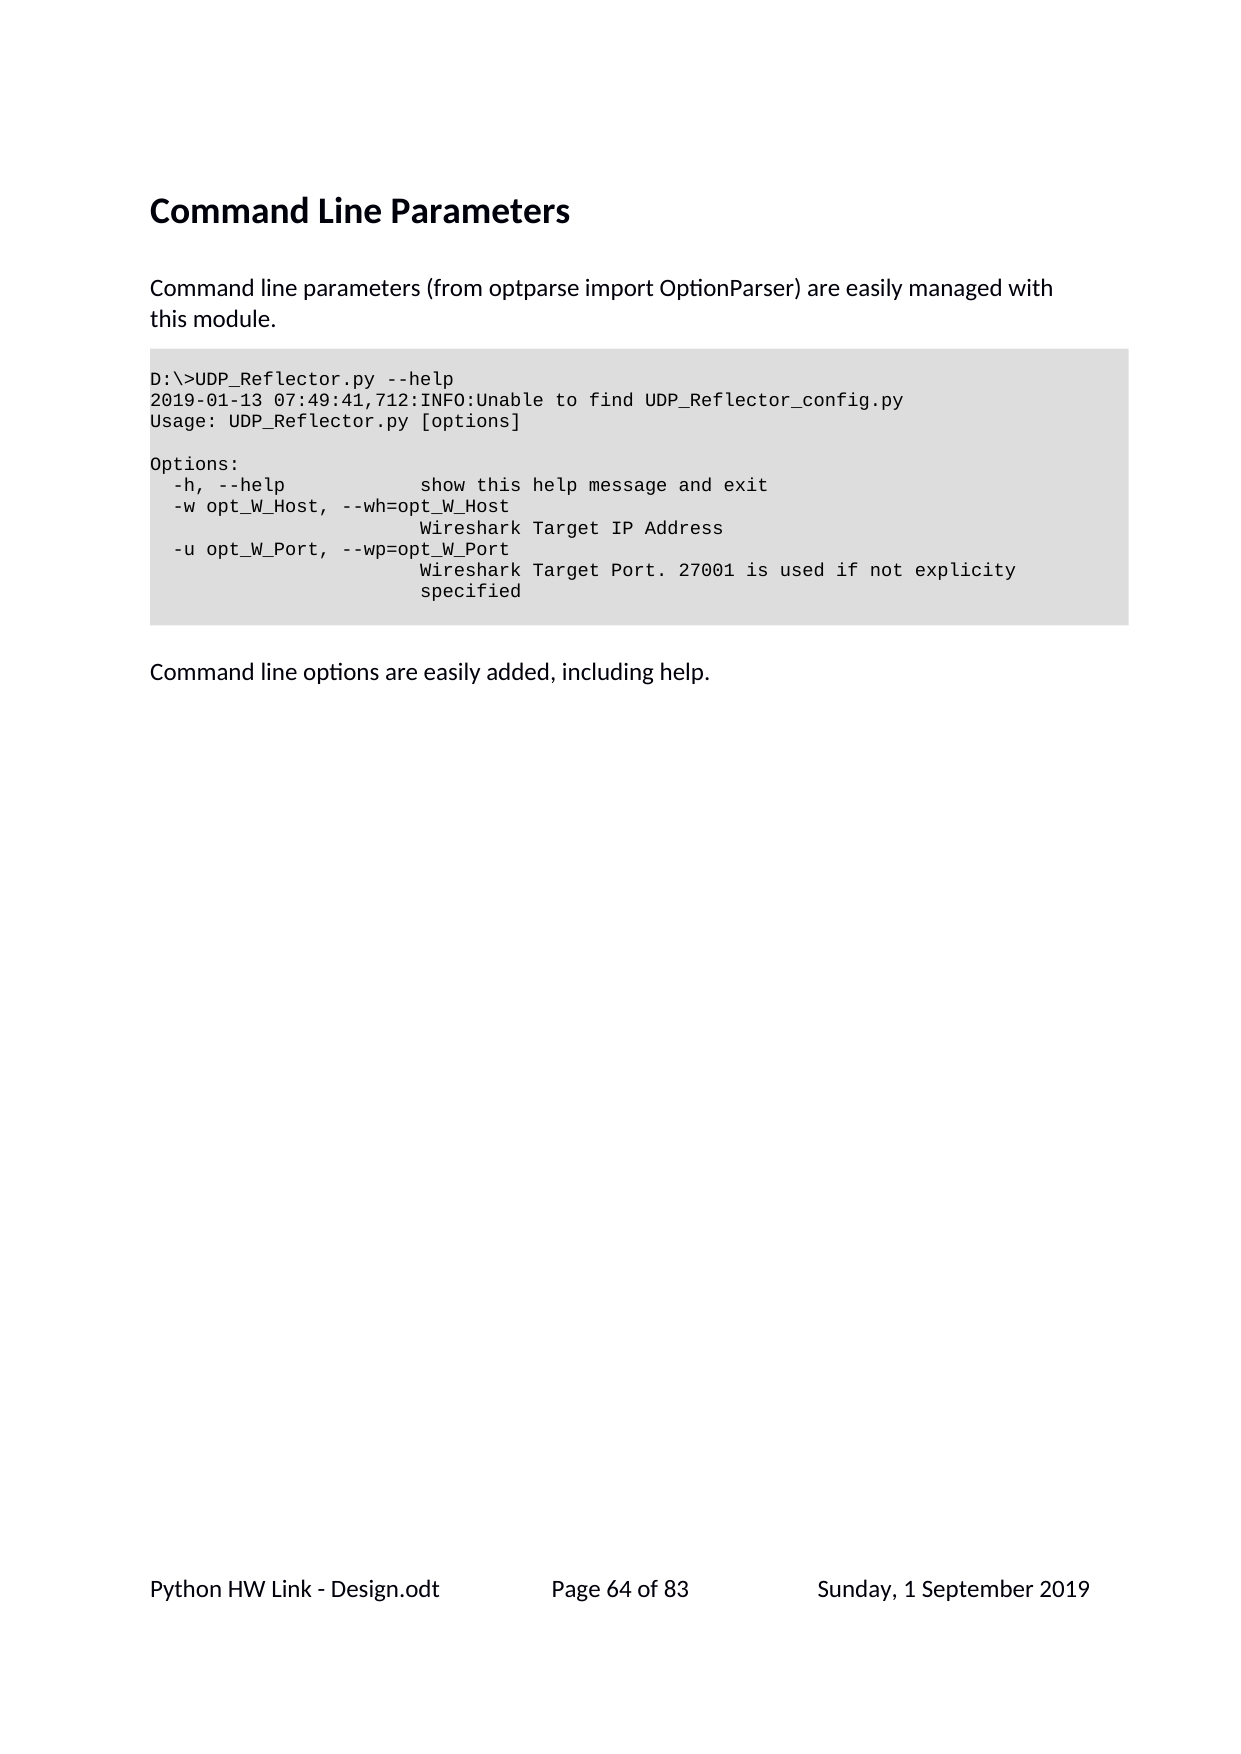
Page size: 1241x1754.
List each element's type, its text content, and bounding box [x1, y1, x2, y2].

text Command line parameters (from optparse import OptionParser) are easily managed with this module. [150, 272, 1090, 333]
subtitle Command Line Parameters [150, 187, 1090, 233]
text Command line options are easily added, including help. [150, 656, 1090, 687]
